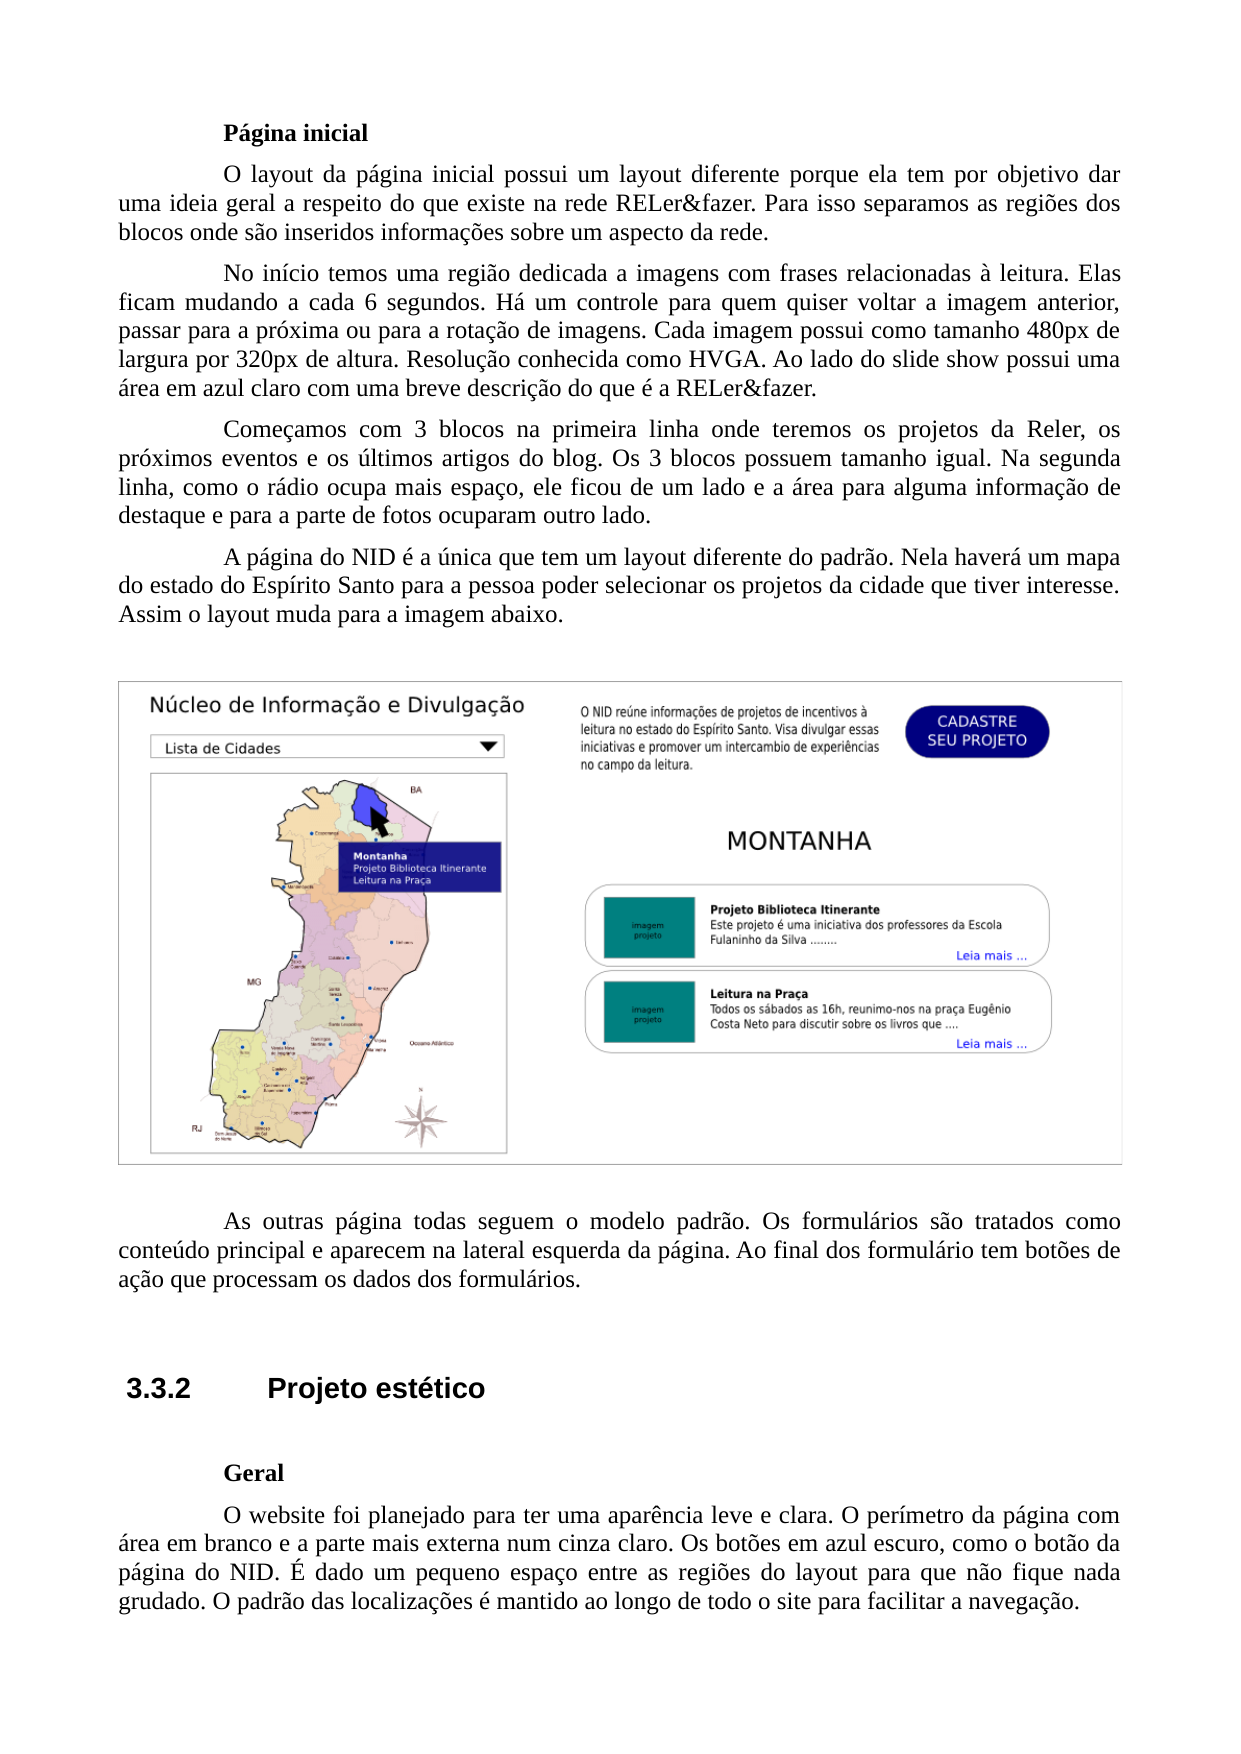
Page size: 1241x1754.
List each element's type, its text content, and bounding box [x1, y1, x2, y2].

text Começamos com 3 blocos na primeira linha onde teremos os projetos da Reler, os próximos eventos e os últimos artigos do blog. Os 3 blocos possuem tamanho igual. Na segunda linha, como o rádio ocupa mais espaço, ele ficou de um lado e a área para alguma informação de destaque e para a parte de fotos ocuparam outro lado. [118, 414, 1122, 529]
picture [118, 681, 1123, 1165]
text As outras página todas seguem o modelo padrão. Os formulários são tratados como conteúdo principal e aparecem na lateral esquerda da página. Ao final dos formulário tem botões de ação que processam os dados dos formulários. [118, 1206, 1122, 1292]
text Página inicial [118, 118, 1122, 147]
text O website foi planejado para ter uma aparência leve e clara. O perímetro da página com área em branco e a parte mais externa num cinza claro. Os botões em azul escuro, como o botão da página do NID. É dado um pequeno espaço entre as regiões do layout para que não fique nada grudado. O padrão das localizações é mantido ao longo de todo o site para facilitar a navegação. [118, 1500, 1122, 1615]
text A página do NID é a única que tem um layout diferente do padrão. Nela haverá um mapa do estado do Espírito Santo para a pessoa poder selecionar os projetos da cidade que tiver interesse. Assim o layout muda para a imagem abaixo. [118, 542, 1122, 628]
subtitle Projeto estético [118, 1371, 1122, 1405]
text No início temos uma região dedicada a imagens com frases relacionadas à leitura. Elas ficam mudando a cada 6 segundos. Há um controle para quem quiser voltar a imagem anterior, passar para a próxima ou para a rotação de imagens. Cada imagem possui como tamanho 480px de largura por 320px de altura. Resolução conhecida como HVGA. Ao lado do slide show possui uma área em azul claro com uma breve descrição do que é a RELer&fazer. [118, 258, 1122, 402]
text Geral [118, 1458, 1122, 1487]
text O layout da página inicial possui um layout diferente porque ela tem por objetivo dar uma ideia geral a respeito do que existe na rede RELer&fazer. Para isso separamos as regiões dos blocos onde são inseridos informações sobre um aspecto da rede. [118, 159, 1122, 246]
